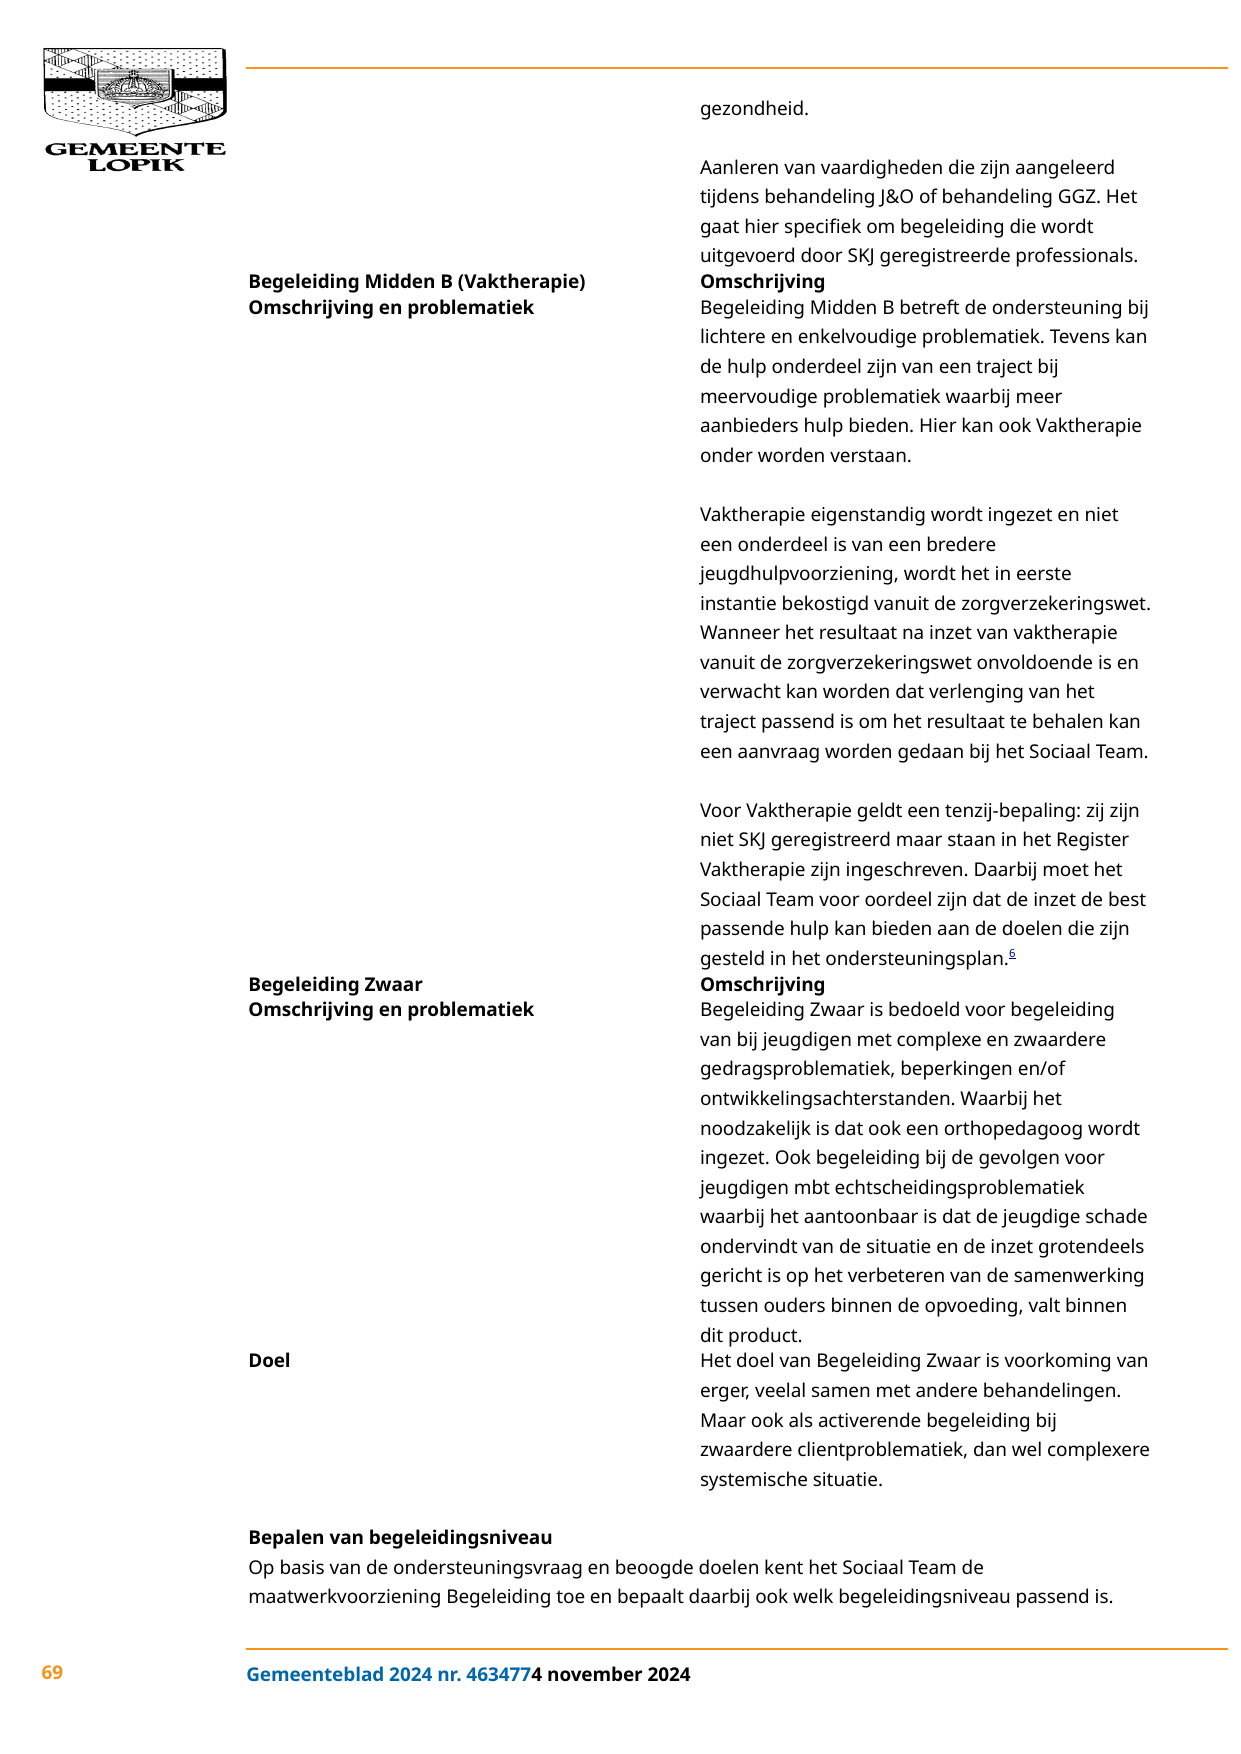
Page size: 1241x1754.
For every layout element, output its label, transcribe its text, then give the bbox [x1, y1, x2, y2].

text Op basis van de ondersteuningsvraag en beoogde doelen kent het Sociaal Team de maatwerkvoorziening Begeleiding toe en bepaalt daarbij ook welk begeleidingsniveau passend is. [248, 1554, 1152, 1609]
table_cell Omschrijving en problematiek [248, 294, 700, 971]
table_cell Omschrijving en problematiek [248, 996, 700, 1348]
table_cell Begeleiding Midden B (Vaktherapie) [248, 269, 700, 294]
table_cell Begeleiding Zwaar [248, 971, 700, 996]
table_cell Doel [248, 1348, 700, 1492]
table_cell Omschrijving [700, 971, 1152, 996]
table_cell gezondheid. Aanleren van vaardigheden die zijn aangeleerd tijdens behandeling J&O of behandeling GGZ. Het gaat hier specifiek om begeleiding die wordt uitgevoerd door SKJ geregistreerde professionals. [700, 95, 1152, 268]
picture [41, 47, 231, 172]
table_cell [248, 95, 700, 268]
text Bepalen van begeleidingsniveau [248, 1524, 1152, 1550]
table_cell Het doel van Begeleiding Zwaar is voorkoming van erger, veelal samen met andere behandelingen. Maar ook als activerende begeleiding bij zwaardere clientproblematiek, dan wel complexere systemische situatie. [700, 1348, 1152, 1492]
table_cell Begeleiding Zwaar is bedoeld voor begeleiding van bij jeugdigen met complexe en zwaardere gedragsproblematiek, beperkingen en/of ontwikkelingsachterstanden. Waarbij het noodzakelijk is dat ook een orthopedagoog wordt ingezet. Ook begeleiding bij de gevolgen voor jeugdigen mbt echtscheidingsproblematiek waarbij het aantoonbaar is dat de jeugdige schade ondervindt van de situatie en de inzet grotendeels gericht is op het verbeteren van de samenwerking tussen ouders binnen de opvoeding, valt binnen dit product. [700, 996, 1152, 1348]
table_cell Begeleiding Midden B betreft de ondersteuning bij lichtere en enkelvoudige problematiek. Tevens kan de hulp onderdeel zijn van een traject bij meervoudige problematiek waarbij meer aanbieders hulp bieden. Hier kan ook Vaktherapie onder worden verstaan. Vaktherapie eigenstandig wordt ingezet en niet een onderdeel is van een bredere jeugdhulpvoorziening, wordt het in eerste instantie bekostigd vanuit de zorgverzekeringswet. Wanneer het resultaat na inzet van vaktherapie vanuit de zorgverzekeringswet onvoldoende is en verwacht kan worden dat verlenging van het traject passend is om het resultaat te behalen kan een aanvraag worden gedaan bij het Sociaal Team. Voor Vaktherapie geldt een tenzij-bepaling: zij zijn niet SKJ geregistreerd maar staan in het Register Vaktherapie zijn ingeschreven. Daarbij moet het Sociaal Team voor oordeel zijn dat de inzet de best passende hulp kan bieden aan de doelen die zijn gesteld in het ondersteuningsplan.6 [700, 294, 1152, 971]
table_cell Omschrijving [700, 269, 1152, 294]
